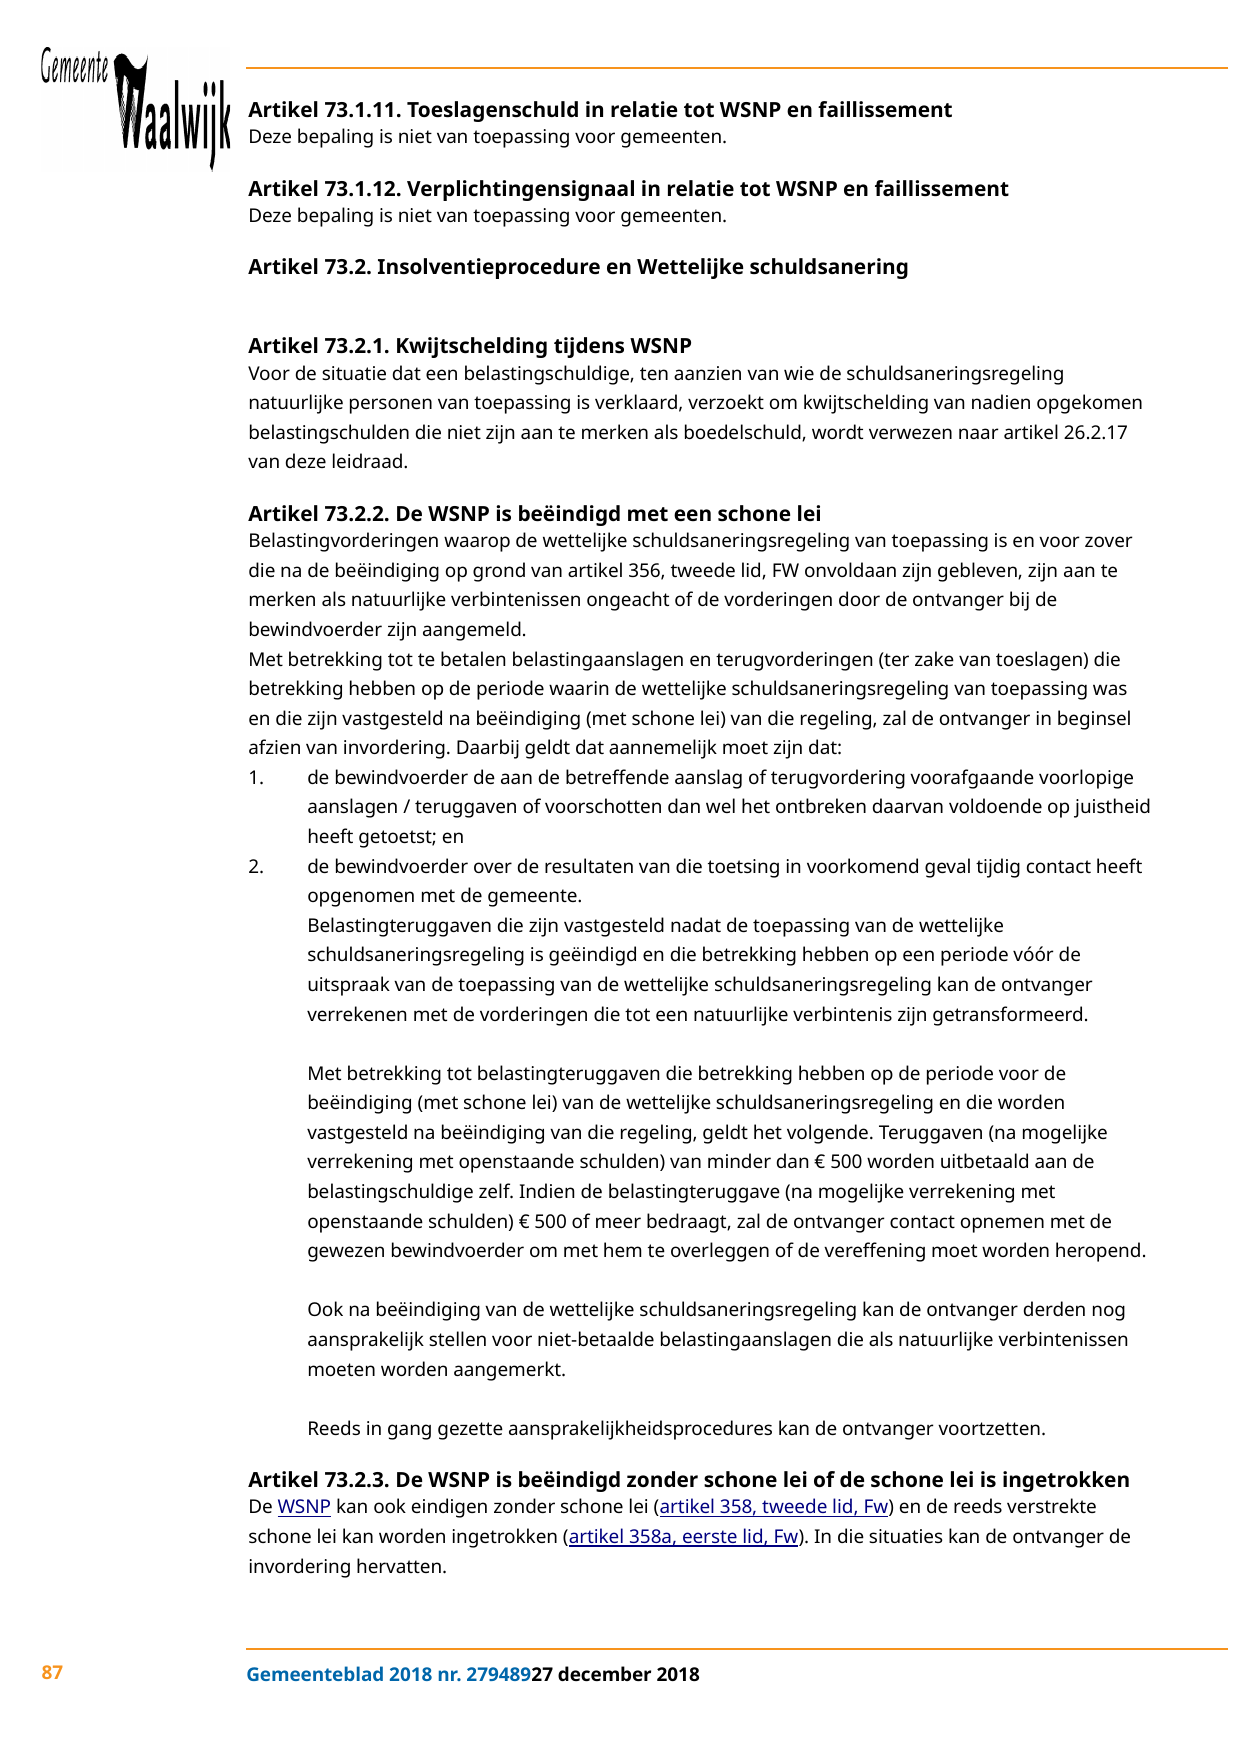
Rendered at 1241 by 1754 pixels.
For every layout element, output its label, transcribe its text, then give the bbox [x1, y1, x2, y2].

list Ook na beëindiging van de wettelijke schuldsaneringsregeling kan de ontvanger derden nog aansprakelijk stellen voor niet-betaalde belastingaanslagen die als natuurlijke verbintenissen moeten worden aangemerkt. [248, 1297, 1152, 1381]
text Artikel 73.1.12. Verplichtingensignaal in relatie tot WSNP en faillissement [248, 174, 1152, 202]
text Deze bepaling is niet van toepassing voor gemeenten. [248, 202, 1152, 228]
text Artikel 73.1.11. Toeslagenschuld in relatie tot WSNP en faillissement [248, 95, 1152, 123]
text Artikel 73.2.1. Kwijtschelding tijdens WSNP [248, 331, 1152, 360]
text Artikel 73.2.2. De WSNP is beëindigd met een schone lei [248, 499, 1152, 527]
list Reeds in gang gezette aansprakelijkheidsprocedures kan de ontvanger voortzetten. [248, 1415, 1152, 1441]
text Artikel 73.2. Insolventieprocedure en Wettelijke schuldsanering [248, 252, 1152, 281]
list Met betrekking tot belastingteruggaven die betrekking hebben op de periode voor de beëindiging (met schone lei) van de wettelijke schuldsaneringsregeling en die worden vastgesteld na beëindiging van die regeling, geldt het volgende. Teruggaven (na mogelijke verrekening met openstaande schulden) van minder dan € 500 worden uitbetaald aan de belastingschuldige zelf. Indien de belastingteruggave (na mogelijke verrekening met openstaande schulden) € 500 of meer bedraagt, zal de ontvanger contact opnemen met de gewezen bewindvoerder om met hem te overleggen of de vereffening moet worden heropend. [248, 1060, 1152, 1263]
text Artikel 73.2.3. De WSNP is beëindigd zonder schone lei of de schone lei is ingetrokken [248, 1465, 1152, 1494]
list Belastingteruggaven die zijn vastgesteld nadat de toepassing van de wettelijke schuldsaneringsregeling is geëindigd en die betrekking hebben op een periode vóór de uitspraak van de toepassing van de wettelijke schuldsaneringsregeling kan de ontvanger verrekenen met de vorderingen die tot een natuurlijke verbintenis zijn getransformeerd. [248, 912, 1152, 1026]
text Met betrekking tot te betalen belastingaanslagen en terugvorderingen (ter zake van toeslagen) die betrekking hebben op de periode waarin de wettelijke schuldsaneringsregeling van toepassing was en die zijn vastgesteld na beëindiging (met schone lei) van die regeling, zal de ontvanger in beginsel afzien van invordering. Daarbij geldt dat aannemelijk moet zijn dat: [248, 646, 1152, 760]
text Deze bepaling is niet van toepassing voor gemeenten. [248, 123, 1152, 149]
picture [41, 47, 231, 172]
list de bewindvoerder de aan de betreffende aanslag of terugvordering voorafgaande voorlopige aanslagen / teruggaven of voorschotten dan wel het ontbreken daarvan voldoende op juistheid heeft getoetst; en [248, 764, 1152, 849]
text Voor de situatie dat een belastingschuldige, ten aanzien van wie de schuldsaneringsregeling natuurlijke personen van toepassing is verklaard, verzoekt om kwijtschelding van nadien opgekomen belastingschulden die niet zijn aan te merken als boedelschuld, wordt verwezen naar artikel 26.2.17 van deze leidraad. [248, 360, 1152, 474]
text Belastingvorderingen waarop de wettelijke schuldsaneringsregeling van toepassing is en voor zover die na de beëindiging op grond van artikel 356, tweede lid, FW onvoldaan zijn gebleven, zijn aan te merken als natuurlijke verbintenissen ongeacht of de vorderingen door de ontvanger bij de bewindvoerder zijn aangemeld. [248, 527, 1152, 642]
text De WSNP kan ook eindigen zonder schone lei (artikel 358, tweede lid, Fw) en de reeds verstrekte schone lei kan worden ingetrokken (artikel 358a, eerste lid, Fw). In die situaties kan de ontvanger de invordering hervatten. [248, 1494, 1152, 1579]
list de bewindvoerder over de resultaten van die toetsing in voorkomend geval tijdig contact heeft opgenomen met de gemeente. [248, 853, 1152, 908]
